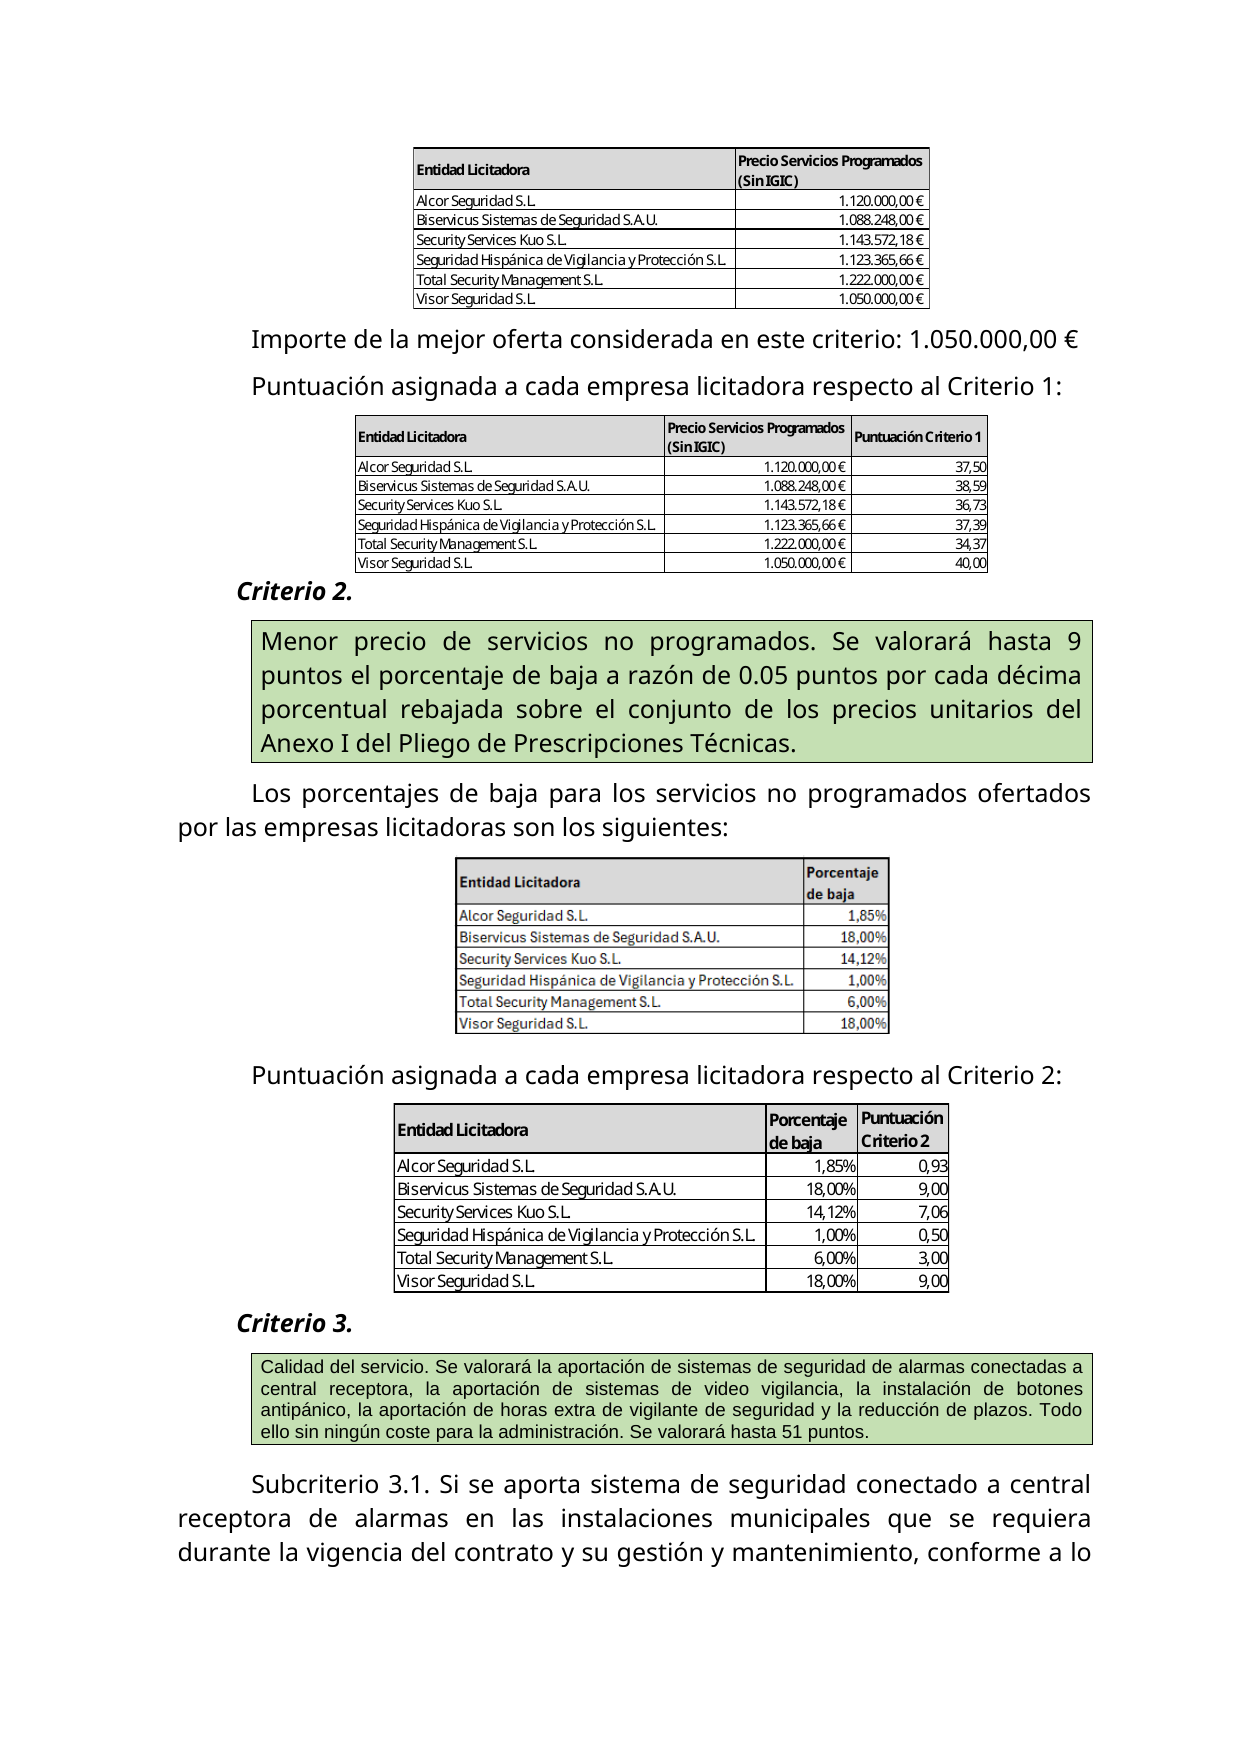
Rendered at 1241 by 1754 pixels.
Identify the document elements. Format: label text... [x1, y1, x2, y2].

text Importe de la mejor oferta considerada en este criterio: 1.050.000,00 € [177, 322, 1093, 356]
subtitle Criterio 3. [177, 1306, 1093, 1340]
subtitle Criterio 2. [177, 574, 1093, 608]
text Puntuación asignada a cada empresa licitadora respecto al Criterio 2: [177, 1057, 1093, 1091]
text Calidad del servicio. Se valorará la aportación de sistemas de seguridad de alarmas conectadas a central receptora, la aportación de sistemas de video vigilancia, la instalación de botones antipánico, la aportación de horas extra de vigilante de seguridad y la reducción de plazos. Todo ello sin ningún coste para la administración. Se valorará hasta 51 puntos. [252, 1354, 1092, 1444]
text Menor precio de servicios no programados. Se valorará hasta 9 puntos el porcentaje de baja a razón de 0.05 puntos por cada décima porcentual rebajada sobre el conjunto de los precios unitarios del Anexo I del Pliego de Prescripciones Técnicas. [252, 621, 1092, 762]
text Subcriterio 3.1. Si se aporta sistema de seguridad conectado a central receptora de alarmas en las instalaciones municipales que se requiera durante la vigencia del contrato y su gestión y mantenimiento, conforme a lo [177, 1467, 1093, 1569]
text Los porcentajes de baja para los servicios no programados ofertados por las empresas licitadoras son los siguientes: [177, 775, 1093, 843]
text Puntuación asignada a cada empresa licitadora respecto al Criterio 1: [177, 369, 1093, 403]
